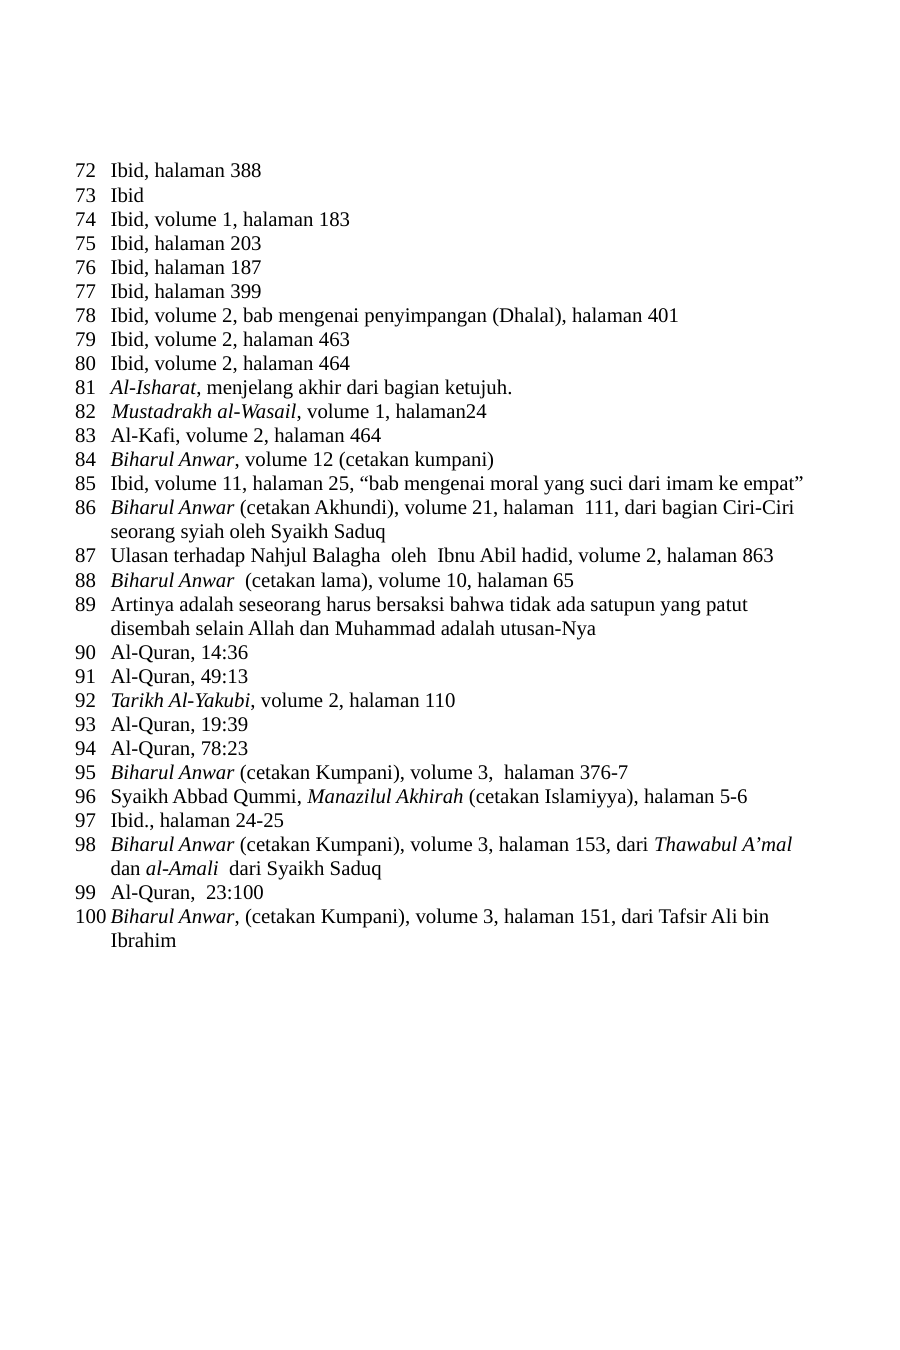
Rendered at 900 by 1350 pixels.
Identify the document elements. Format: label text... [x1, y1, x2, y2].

text Ibid, volume 11, halaman 25, “bab mengenai moral yang suci dari imam ke empat” [75, 471, 825, 495]
text Ulasan terhadap Nahjul Balagha oleh Ibnu Abil hadid, volume 2, halaman 863 [75, 543, 825, 567]
text Al-Isharat, menjelang akhir dari bagian ketujuh. [75, 375, 825, 399]
text Al-Quran, 23:100 [75, 880, 825, 904]
text Ibid [75, 182, 825, 207]
text Al-Quran, 19:39 [75, 712, 825, 736]
text Ibid, volume 2, bab mengenai penyimpangan (Dhalal), halaman 401 [75, 303, 825, 327]
text Ibid, halaman 399 [75, 279, 825, 303]
text Tarikh Al-Yakubi, volume 2, halaman 110 [75, 688, 825, 712]
text Ibid, volume 1, halaman 183 [75, 207, 825, 231]
text Ibid., halaman 24-25 [75, 808, 825, 832]
text Ibid, halaman 203 [75, 231, 825, 255]
text Al-Quran, 49:13 [75, 664, 825, 688]
text Biharul Anwar (cetakan lama), volume 10, halaman 65 [75, 567, 825, 592]
text Ibid, volume 2, halaman 463 [75, 327, 825, 351]
text Syaikh Abbad Qummi, Manazilul Akhirah (cetakan Islamiyya), halaman 5-6 [75, 784, 825, 808]
text Mustadrakh al-Wasail, volume 1, halaman24 [75, 399, 825, 423]
text Biharul Anwar (cetakan Kumpani), volume 3, halaman 376-7 [75, 760, 825, 784]
text Biharul Anwar, (cetakan Kumpani), volume 3, halaman 151, dari Tafsir Ali bin Ibrahim [75, 904, 825, 952]
text Ibid, volume 2, halaman 464 [75, 351, 825, 375]
text Al-Quran, 78:23 [75, 736, 825, 760]
text Al-Quran, 14:36 [75, 640, 825, 664]
text Biharul Anwar, volume 12 (cetakan kumpani) [75, 447, 825, 471]
text Artinya adalah seseorang harus bersaksi bahwa tidak ada satupun yang patut disembah selain Allah dan Muhammad adalah utusan-Nya [75, 592, 825, 640]
text Ibid, halaman 388 [75, 158, 825, 182]
text Biharul Anwar (cetakan Akhundi), volume 21, halaman 111, dari bagian Ciri-Ciri seorang syiah oleh Syaikh Saduq [75, 495, 825, 543]
text Al-Kafi, volume 2, halaman 464 [75, 423, 825, 447]
text Biharul Anwar (cetakan Kumpani), volume 3, halaman 153, dari Thawabul A’mal dan al-Amali dari Syaikh Saduq [75, 832, 825, 880]
text Ibid, halaman 187 [75, 255, 825, 279]
